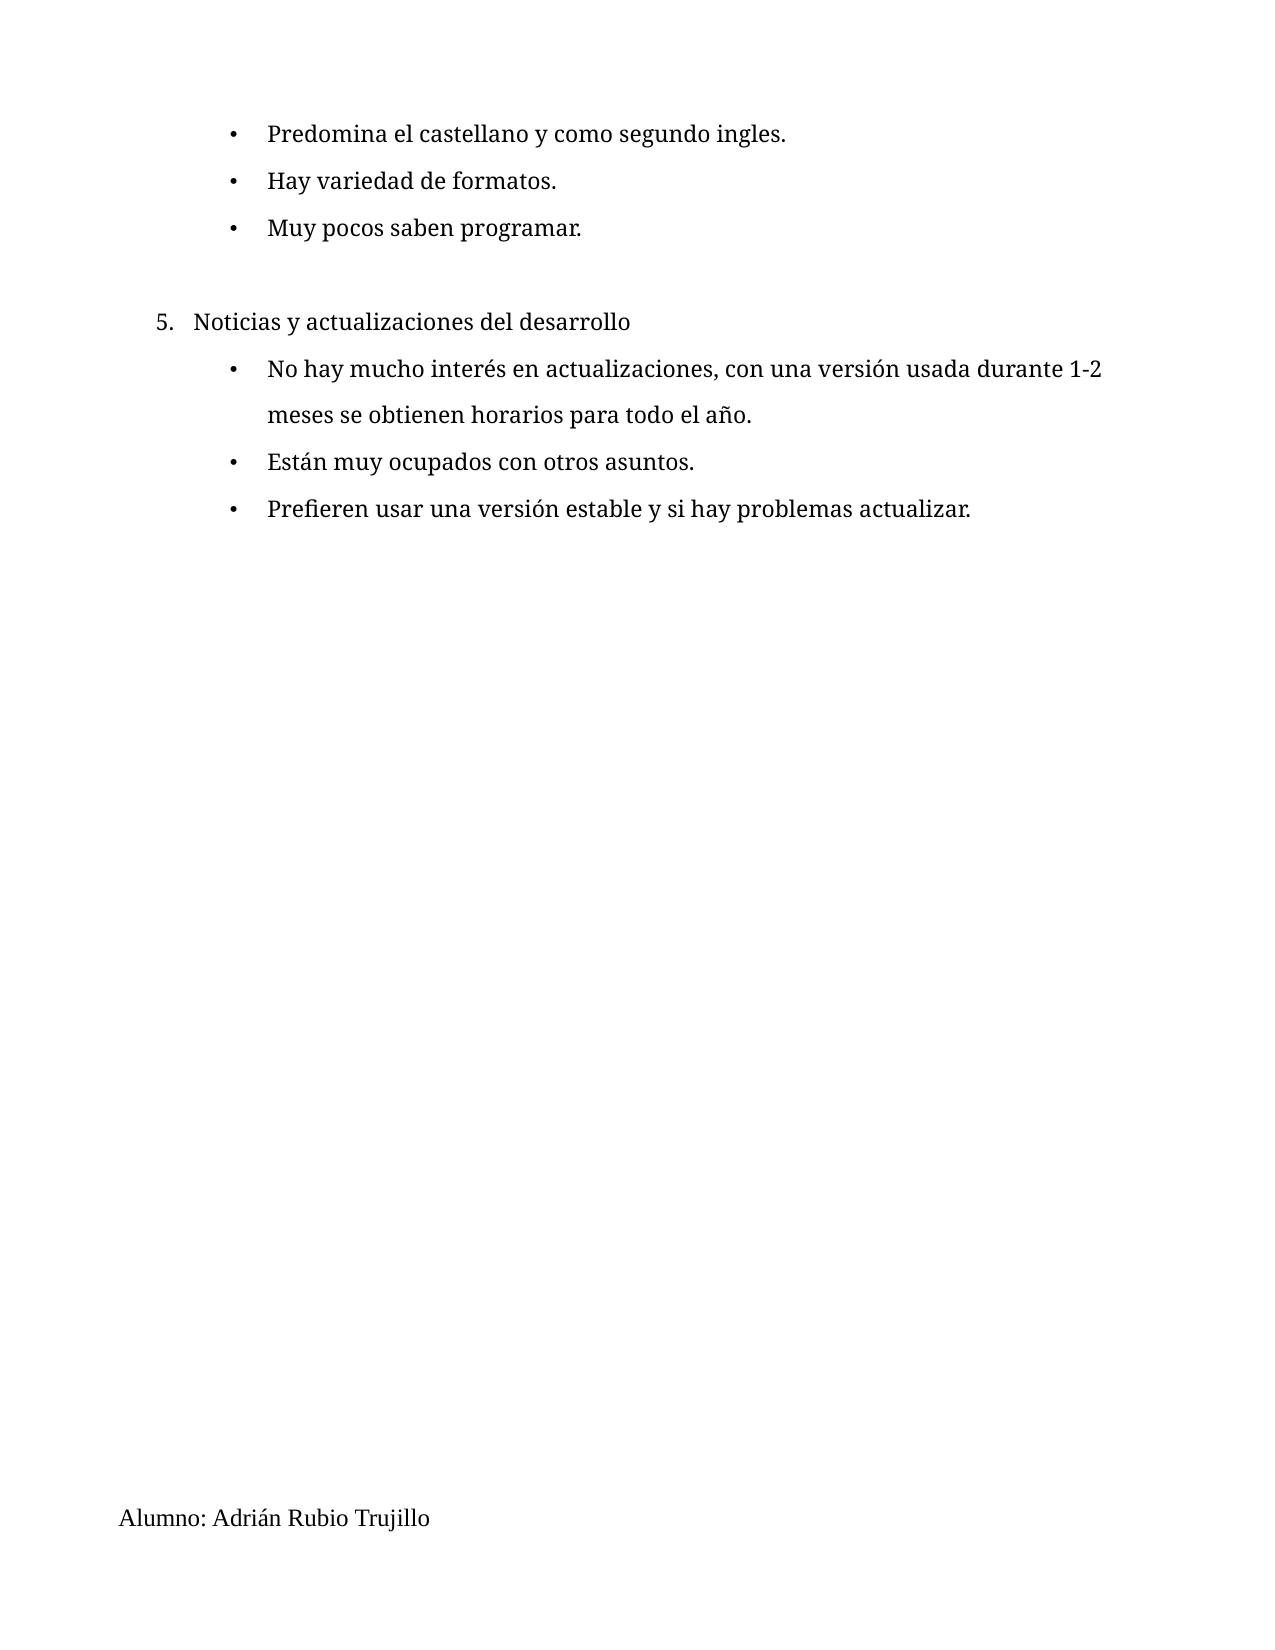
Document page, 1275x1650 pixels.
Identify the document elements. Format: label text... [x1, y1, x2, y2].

list Predomina el castellano y como segundo ingles. [229, 118, 1157, 149]
list Prefieren usar una versión estable y si hay problemas actualizar. [229, 493, 1157, 524]
list Hay variedad de formatos. [229, 165, 1157, 196]
list No hay mucho interés en actualizaciones, con una versión usada durante 1-2 meses se obtienen horarios para todo el año. [229, 352, 1157, 431]
list Están muy ocupados con otros asuntos. [229, 446, 1157, 477]
list Noticias y actualizaciones del desarrollo [156, 306, 1157, 337]
list Muy pocos saben programar. [229, 212, 1157, 243]
